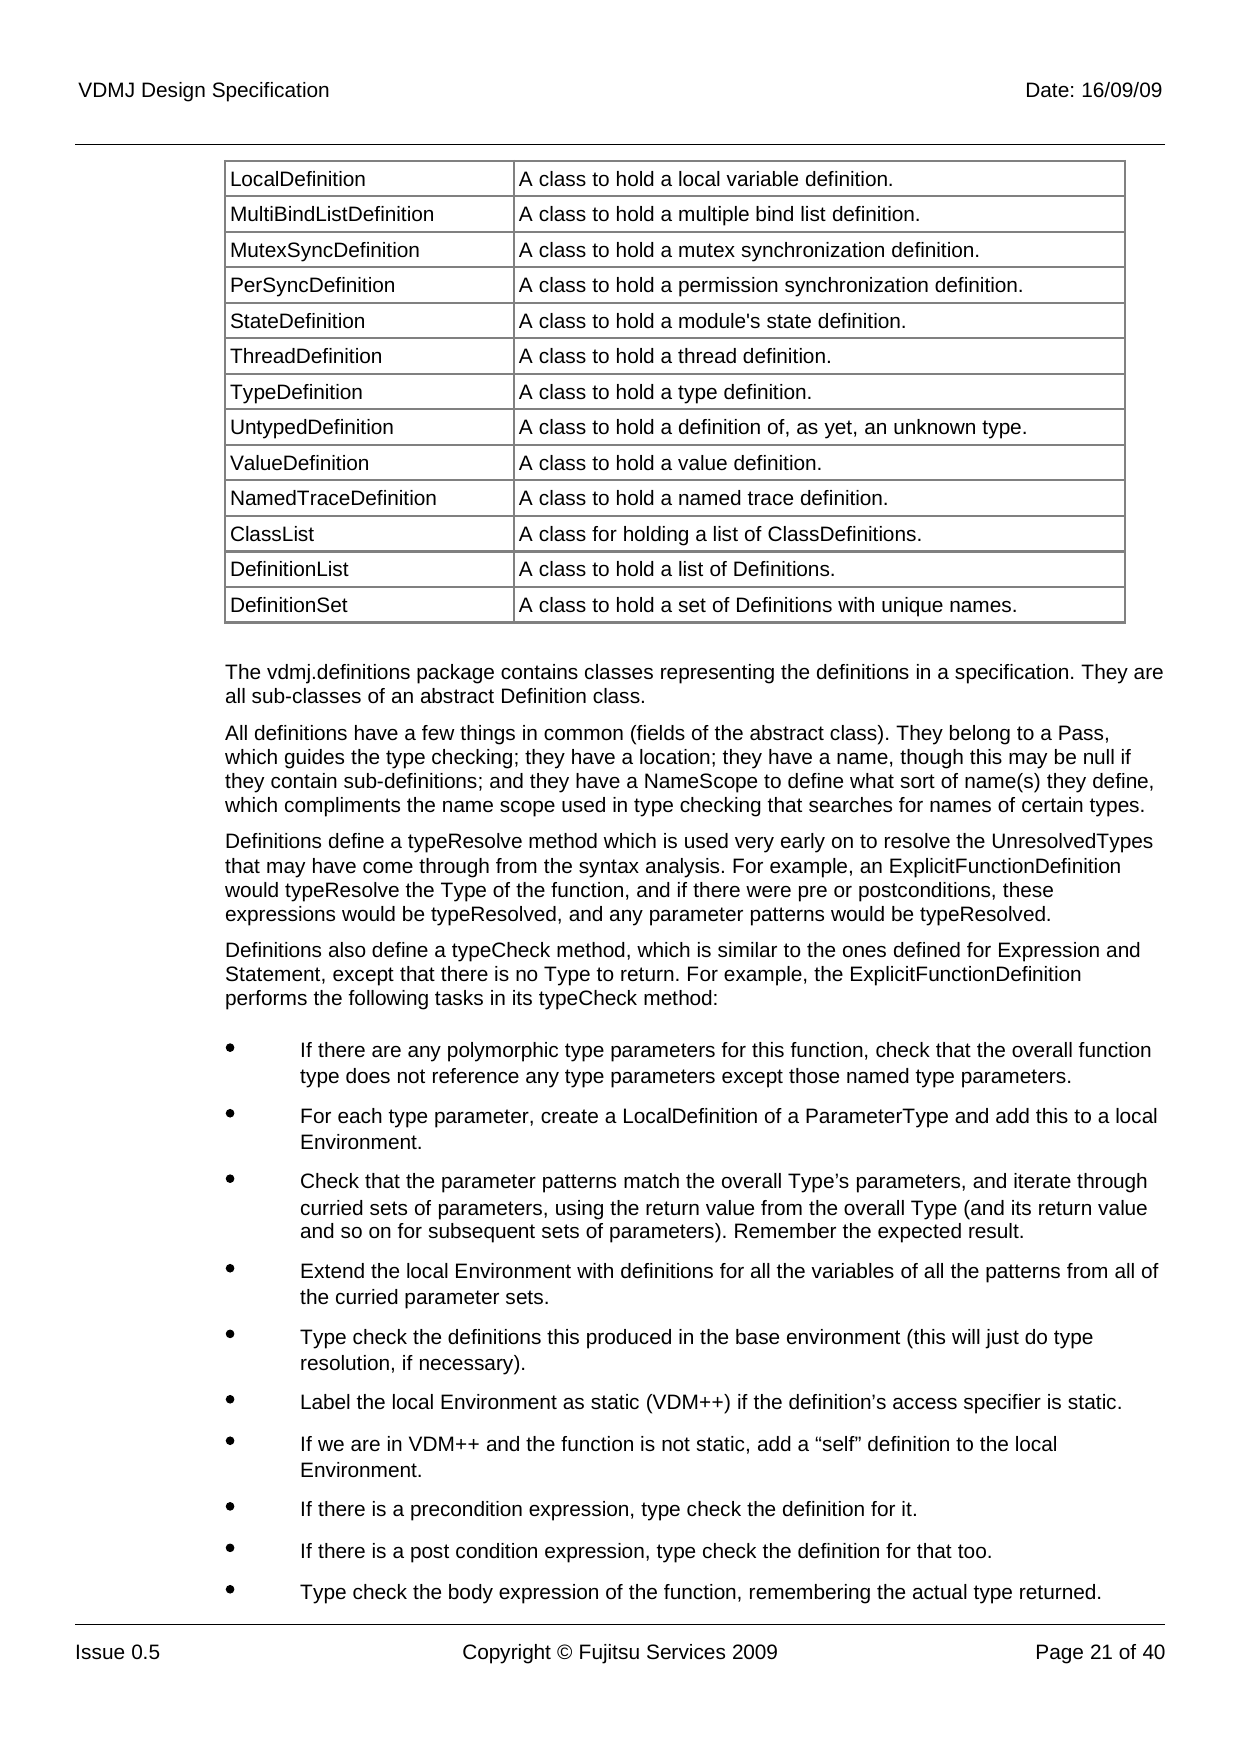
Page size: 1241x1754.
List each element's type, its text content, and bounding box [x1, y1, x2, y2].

table_cell A class to hold a module's state definition. [515, 304, 1124, 337]
table_cell UntypedDefinition [226, 410, 513, 444]
text Definitions also define a typeCheck method, which is similar to the ones defined for Expression and Statement, except that there is no Type to return. For example, the ExplicitFunctionDefinition performs the following tasks in its typeCheck method: [225, 938, 1165, 1010]
table_cell A class to hold a value definition. [515, 446, 1124, 479]
table_cell A class to hold a named trace definition. [515, 481, 1124, 515]
table_cell ClassList [226, 517, 513, 550]
table_cell A class to hold a multiple bind list definition. [515, 197, 1124, 231]
list If there is a precondition expression, type check the definition for it. [225, 1497, 1165, 1523]
table_cell A class to hold a local variable definition. [515, 162, 1124, 195]
table_cell A class for holding a list of ClassDefinitions. [515, 517, 1124, 550]
table_cell PerSyncDefinition [226, 268, 513, 302]
list If there are any polymorphic type parameters for this function, check that the overall function type does not reference any type parameters except those named type parameters. [225, 1038, 1165, 1088]
table_cell A class to hold a permission synchronization definition. [515, 268, 1124, 302]
table_cell ThreadDefinition [226, 339, 513, 373]
table_cell NamedTraceDefinition [226, 481, 513, 515]
list For each type parameter, create a LocalDefinition of a ParameterType and add this to a local Environment. [225, 1103, 1165, 1154]
text Definitions define a typeResolve method which is used very early on to resolve the UnresolvedTypes that may have come through from the syntax analysis. For example, an ExplicitFunctionDefinition would typeResolve the Type of the function, and if there were pre or postconditions, these expressions would be typeResolved, and any parameter patterns would be typeResolved. [225, 829, 1165, 926]
table_cell ValueDefinition [226, 446, 513, 479]
table_cell TypeDefinition [226, 375, 513, 408]
table_cell A class to hold a definition of, as yet, an unknown type. [515, 410, 1124, 444]
table_cell LocalDefinition [226, 162, 513, 195]
table_cell A class to hold a mutex synchronization definition. [515, 233, 1124, 266]
list Extend the local Environment with definitions for all the variables of all the patterns from all of the curried parameter sets. [225, 1258, 1165, 1309]
table_cell A class to hold a type definition. [515, 375, 1124, 408]
table_cell StateDefinition [226, 304, 513, 337]
table_cell MultiBindListDefinition [226, 197, 513, 231]
list Label the local Environment as static (VDM++) if the definition’s access specifier is static. [225, 1389, 1165, 1416]
list Type check the definitions this produced in the base environment (this will just do type resolution, if necessary). [225, 1324, 1165, 1374]
table_cell MutexSyncDefinition [226, 233, 513, 266]
list If we are in VDM++ and the function is not static, add a “self” definition to the local Environment. [225, 1431, 1165, 1482]
list Check that the parameter patterns match the overall Type’s parameters, and iterate through curried sets of parameters, using the return value from the overall Type (and its return value and so on for subsequent sets of parameters). Remember the expected result. [225, 1169, 1165, 1243]
text All definitions have a few things in common (fields of the abstract class). They belong to a Pass, which guides the type checking; they have a location; they have a name, though this may be null if they contain sub-definitions; and they have a NameScope to define what sort of name(s) they define, which compliments the name scope used in type checking that searches for names of certain types. [225, 721, 1165, 817]
text The vdmj.definitions package contains classes representing the definitions in a specification. They are all sub-classes of an abstract Definition class. [225, 660, 1165, 708]
table_cell DefinitionSet [226, 588, 513, 621]
list If there is a post condition expression, type check the definition for that too. [225, 1538, 1165, 1564]
table_cell A class to hold a list of Definitions. [515, 553, 1124, 586]
table_cell A class to hold a thread definition. [515, 339, 1124, 373]
table_cell DefinitionList [226, 553, 513, 586]
list Type check the body expression of the function, remembering the actual type returned. [225, 1579, 1165, 1606]
table_cell A class to hold a set of Definitions with unique names. [515, 588, 1124, 621]
